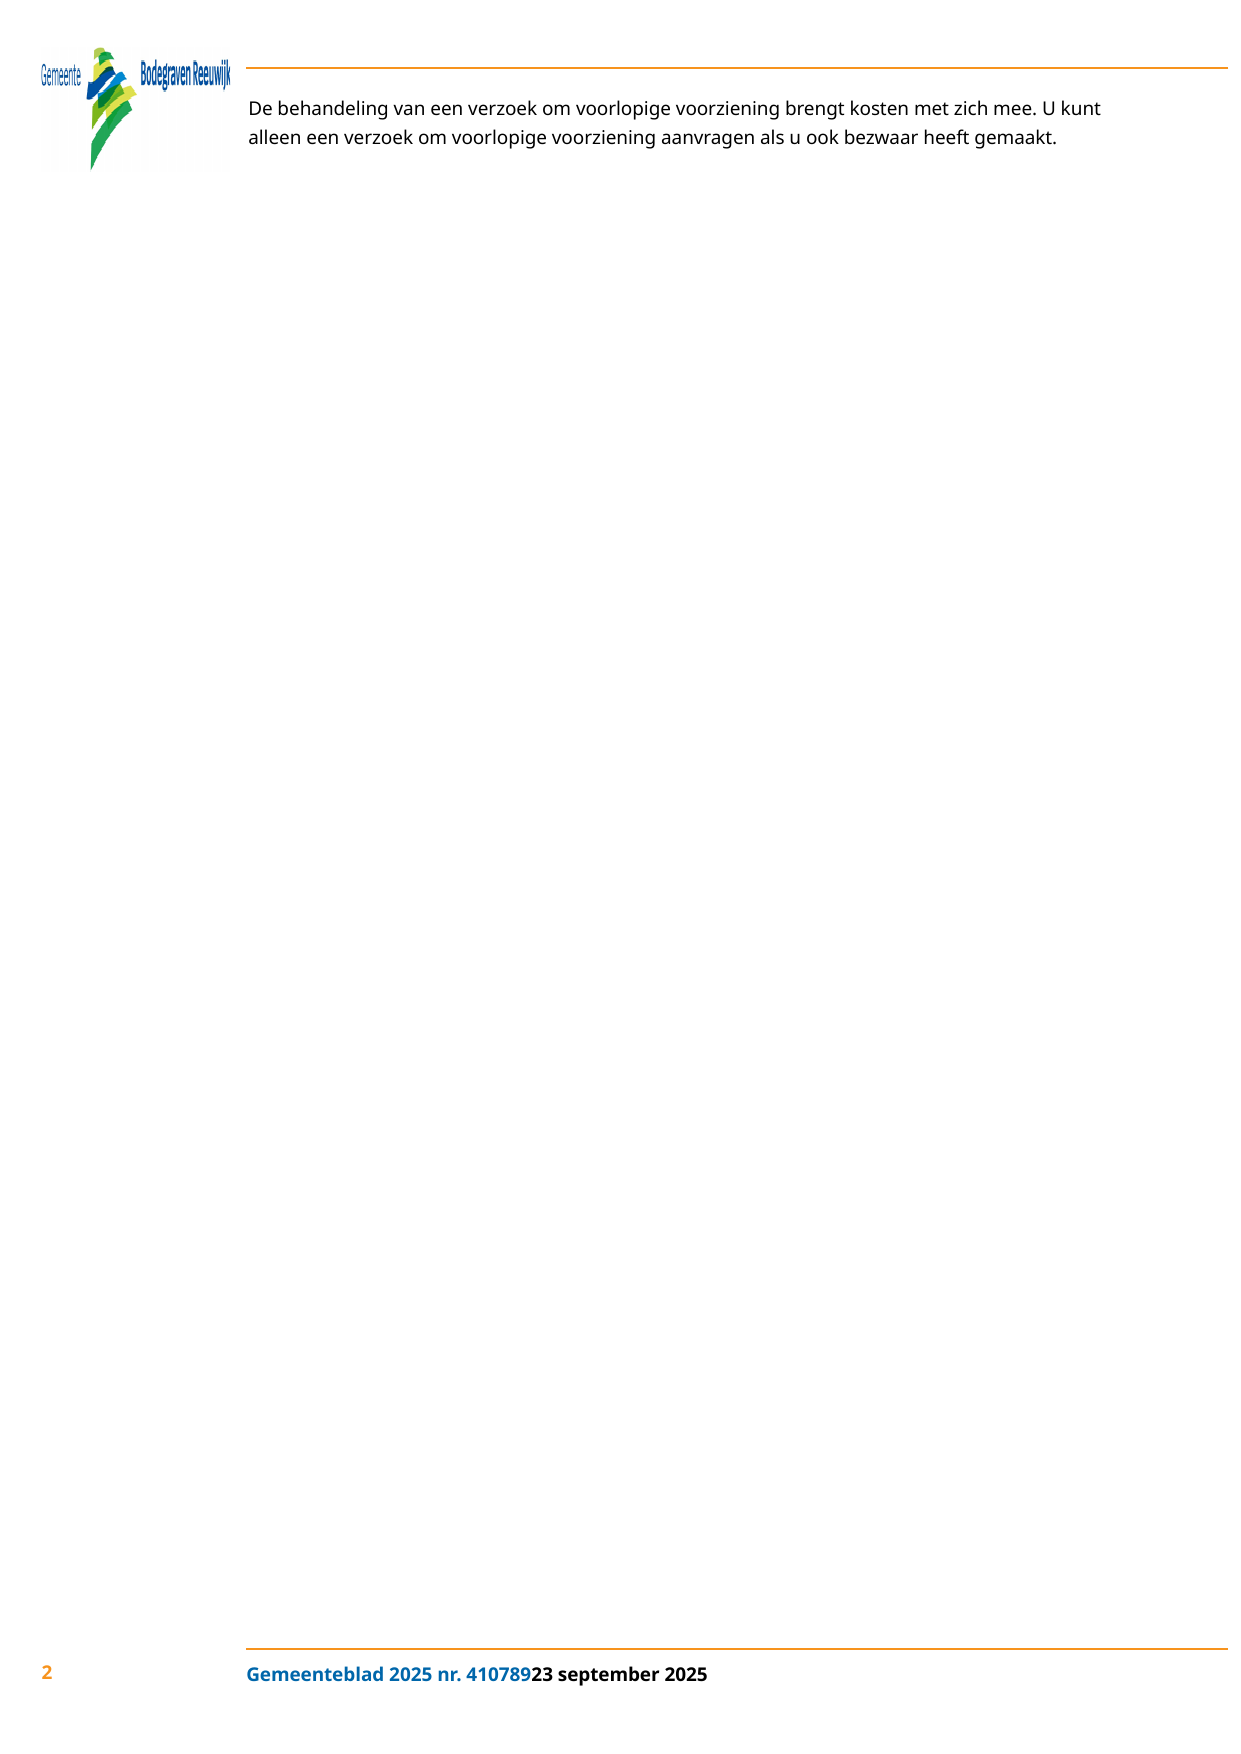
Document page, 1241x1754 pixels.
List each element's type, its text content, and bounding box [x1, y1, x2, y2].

picture [41, 47, 231, 172]
text De behandeling van een verzoek om voorlopige voorziening brengt kosten met zich mee. U kunt alleen een verzoek om voorlopige voorziening aanvragen als u ook bezwaar heeft gemaakt. [248, 95, 1152, 150]
